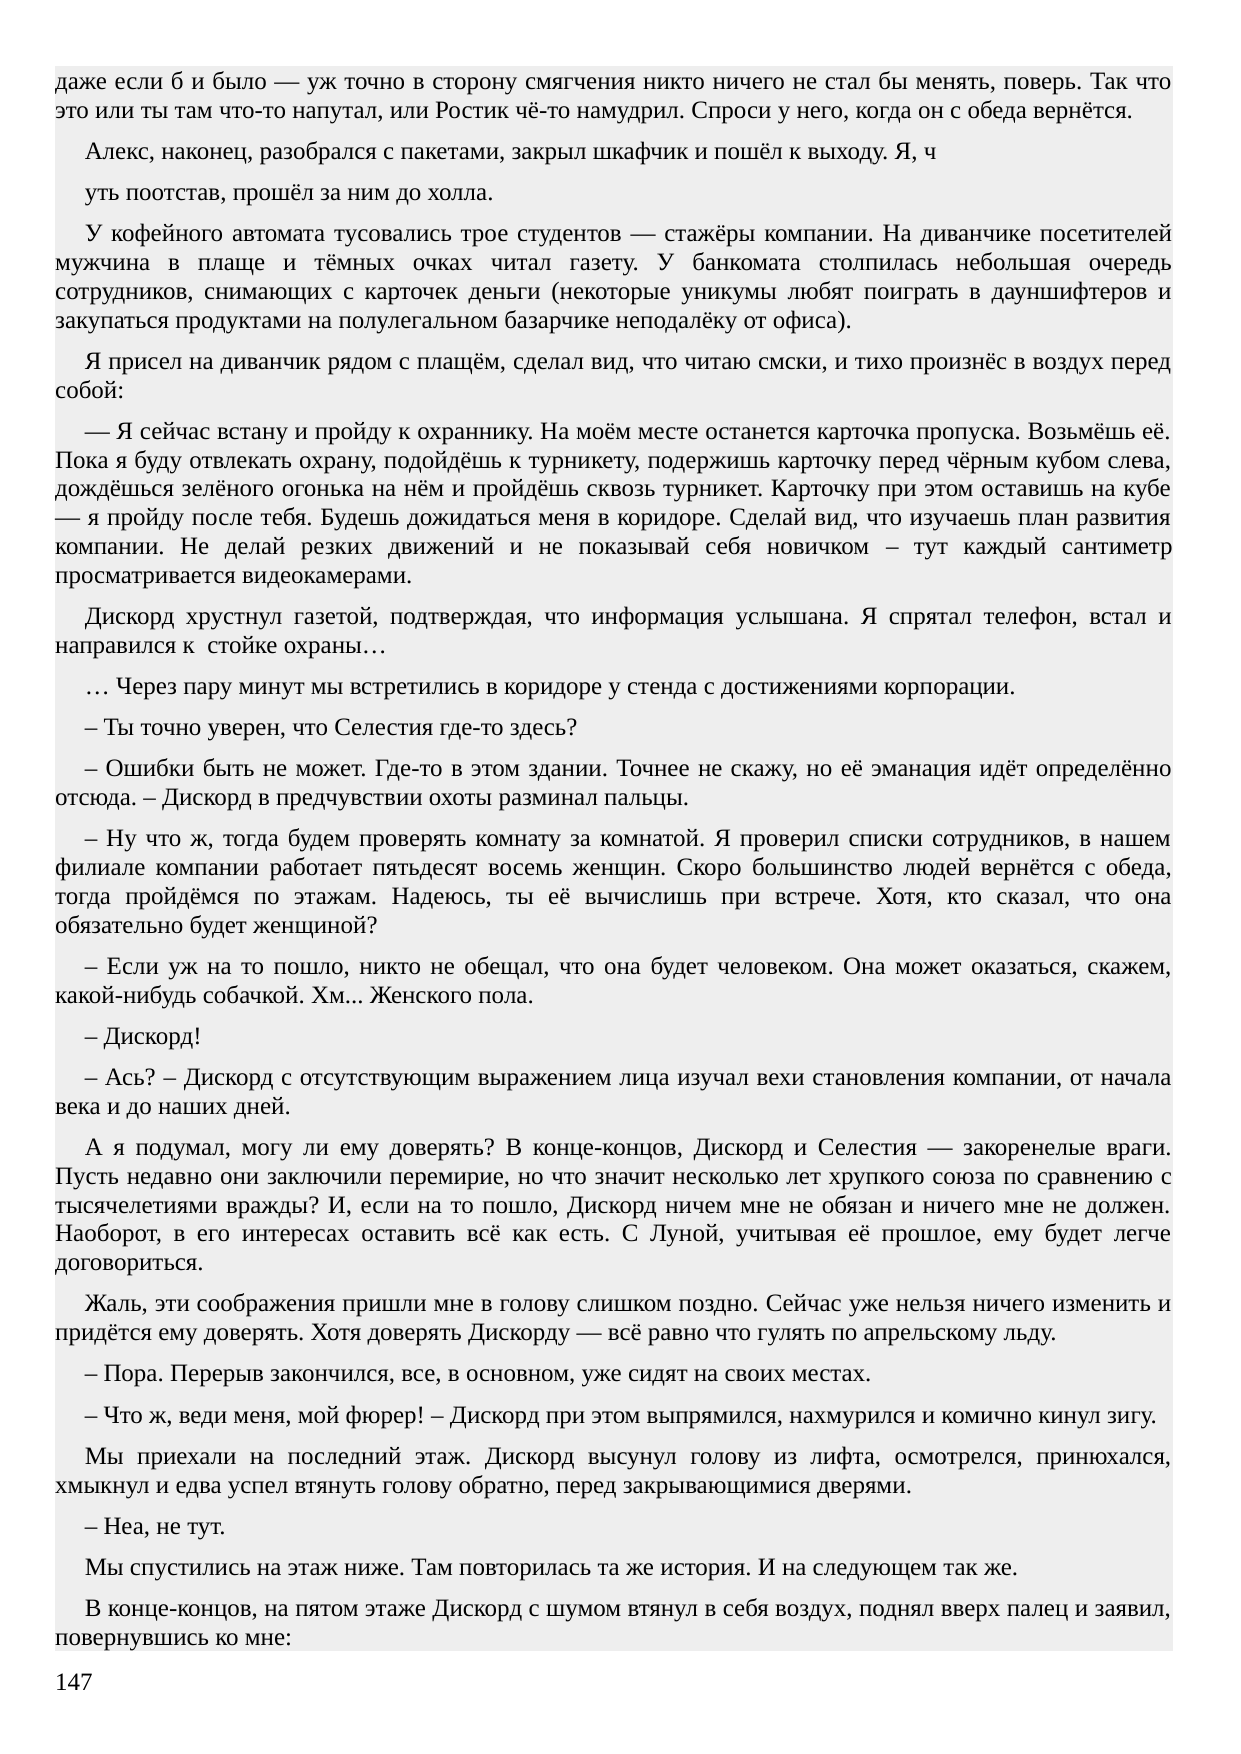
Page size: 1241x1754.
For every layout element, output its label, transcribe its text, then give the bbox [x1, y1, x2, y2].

text Жаль, эти соображения пришли мне в голову слишком поздно. Сейчас уже нельзя ничего изменить и придётся ему доверять. Хотя доверять Дискорду — всё равно что гулять по апрельскому льду. [55, 1288, 1173, 1346]
text У кофейного автомата тусовались трое студентов — стажёры компании. На диванчике посетителей мужчина в плаще и тёмных очках читал газету. У банкомата столпилась небольшая очередь сотрудников, снимающих с карточек деньги (некоторые уникумы любят поиграть в дауншифтеров и закупаться продуктами на полулегальном базарчике неподалёку от офиса). [55, 218, 1173, 333]
text А я подумал, могу ли ему доверять? В конце-концов, Дискорд и Селестия — закоренелые враги. Пусть недавно они заключили перемирие, но что значит несколько лет хрупкого союза по сравнению с тысячелетиями вражды? И, если на то пошло, Дискорд ничем мне не обязан и ничего мне не должен. Наоборот, в его интересах оставить всё как есть. С Луной, учитывая её прошлое, ему будет легче договориться. [55, 1132, 1173, 1276]
text Мы спустились на этаж ниже. Там повторилась та же история. И на следующем так же. [55, 1552, 1173, 1581]
text – Пора. Перерыв закончился, все, в основном, уже сидят на своих местах. [55, 1358, 1173, 1387]
text — Я сейчас встану и пройду к охраннику. На моём месте останется карточка пропуска. Возьмёшь её. Пока я буду отвлекать охрану, подойдёшь к турникету, подержишь карточку перед чёрным кубом слева, дождёшься зелёного огонька на нём и пройдёшь сквозь турникет. Карточку при этом оставишь на кубе — я пройду после тебя. Будешь дожидаться меня в коридоре. Сделай вид, что изучаешь план развития компании. Не делай резких движений и не показывай себя новичком – тут каждый сантиметр просматривается видеокамерами. [55, 416, 1173, 588]
text В конце-концов, на пятом этаже Дискорд с шумом втянул в себя воздух, поднял вверх палец и заявил, повернувшись ко мне: [55, 1593, 1173, 1651]
text – Что ж, веди меня, мой фюрер! – Дискорд при этом выпрямился, нахмурился и комично кинул зигу. [55, 1400, 1173, 1428]
text – Ошибки быть не может. Где-то в этом здании. Точнее не скажу, но её эманация идёт определённо отсюда. – Дискорд в предчувствии охоты разминал пальцы. [55, 753, 1173, 811]
text Алекс, наконец, разобрался с пакетами, закрыл шкафчик и пошёл к выходу. Я, ч [55, 136, 1173, 165]
text уть поотстав, прошёл за ним до холла. [55, 177, 1173, 206]
text … Через пару минут мы встретились в коридоре у стенда с достижениями корпорации. [55, 671, 1173, 700]
text – Ась? – Дискорд с отсутствующим выражением лица изучал вехи становления компании, от начала века и до наших дней. [55, 1062, 1173, 1120]
text – Неа, не тут. [55, 1511, 1173, 1540]
text Дискорд хрустнул газетой, подтверждая, что информация услышана. Я спрятал телефон, встал и направился к стойке охраны… [55, 601, 1173, 658]
text Я присел на диванчик рядом с плащём, сделал вид, что читаю смски, и тихо произнёс в воздух перед собой: [55, 346, 1173, 403]
text – Ну что ж, тогда будем проверять комнату за комнатой. Я проверил списки сотрудников, в нашем филиале компании работает пятьдесят восемь женщин. Скоро большинство людей вернётся с обеда, тогда пройдёмся по этажам. Надеюсь, ты её вычислишь при встрече. Хотя, кто сказал, что она обязательно будет женщиной? [55, 823, 1173, 938]
text – Ты точно уверен, что Селестия где-то здесь? [55, 712, 1173, 741]
text Мы приехали на последний этаж. Дискорд высунул голову из лифта, осмотрелся, принюхался, хмыкнул и едва успел втянуть голову обратно, перед закрывающимися дверями. [55, 1441, 1173, 1498]
text – Если уж на то пошло, никто не обещал, что она будет человеком. Она может оказаться, скажем, какой-нибудь собачкой. Хм... Женского пола. [55, 951, 1173, 1008]
text даже если б и было — уж точно в сторону смягчения никто ничего не стал бы менять, поверь. Так что это или ты там что-то напутал, или Ростик чё-то намудрил. Спроси у него, когда он с обеда вернётся. [55, 66, 1173, 123]
text – Дискорд! [55, 1021, 1173, 1050]
